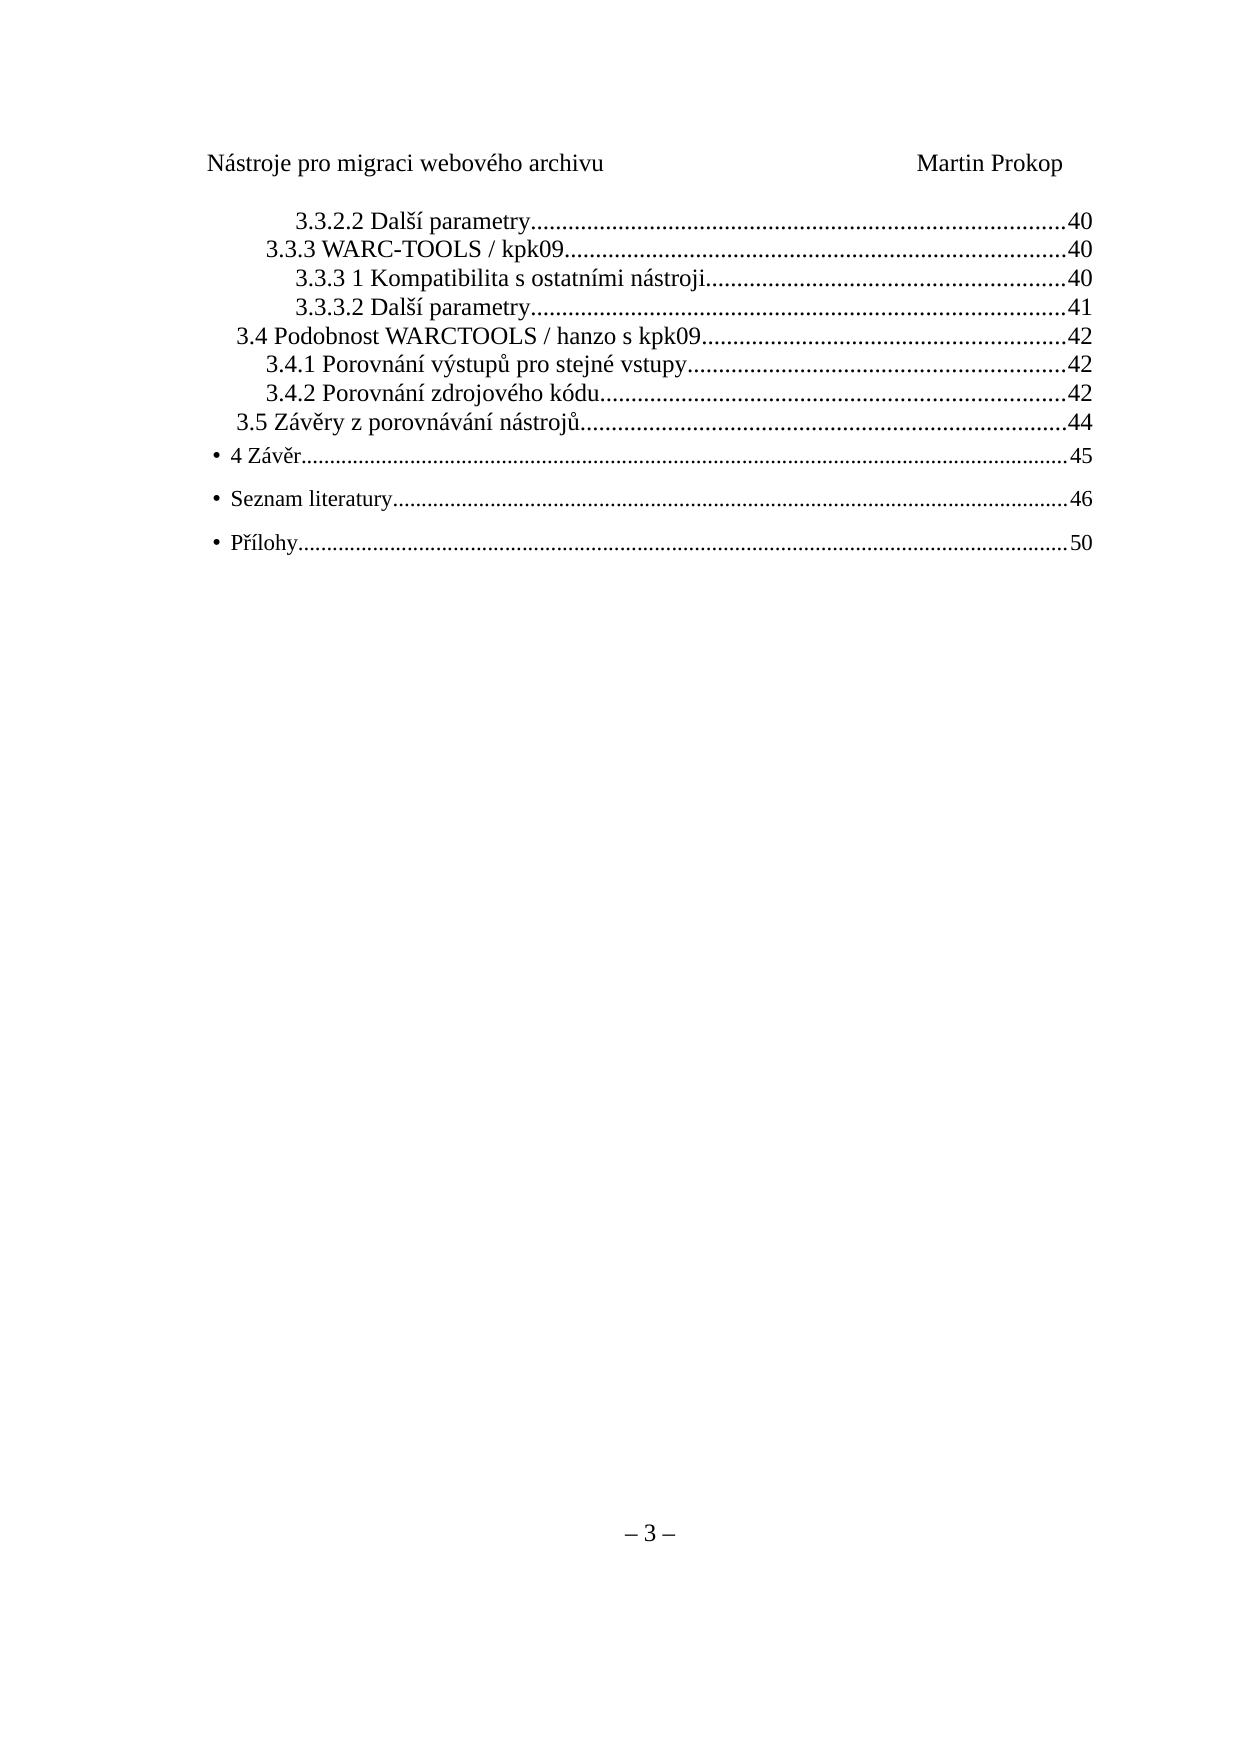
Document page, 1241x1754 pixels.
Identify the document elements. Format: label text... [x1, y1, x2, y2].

text 3.3.3 1 Kompatibilita s ostatními nástroji 40 [295, 263, 1093, 292]
list Přílohy 50 [213, 529, 1093, 555]
text 3.4.2 Porovnání zdrojového kódu 42 [266, 378, 1093, 407]
text 3.3.2.2 Další parametry 40 [295, 206, 1093, 234]
text 3.4.1 Porovnání výstupů pro stejné vstupy 42 [266, 349, 1093, 378]
text 3.5 Závěry z porovnávání nástrojů 44 [236, 407, 1093, 436]
list Seznam literatury 46 [213, 485, 1093, 512]
text 3.3.3.2 Další parametry 41 [295, 292, 1093, 321]
text 3.4 Podobnost WARCTOOLS / hanzo s kpk09 42 [236, 321, 1093, 349]
list 4 Závěr 45 [213, 442, 1093, 468]
text 3.3.3 WARC-TOOLS / kpk09 40 [266, 234, 1093, 263]
